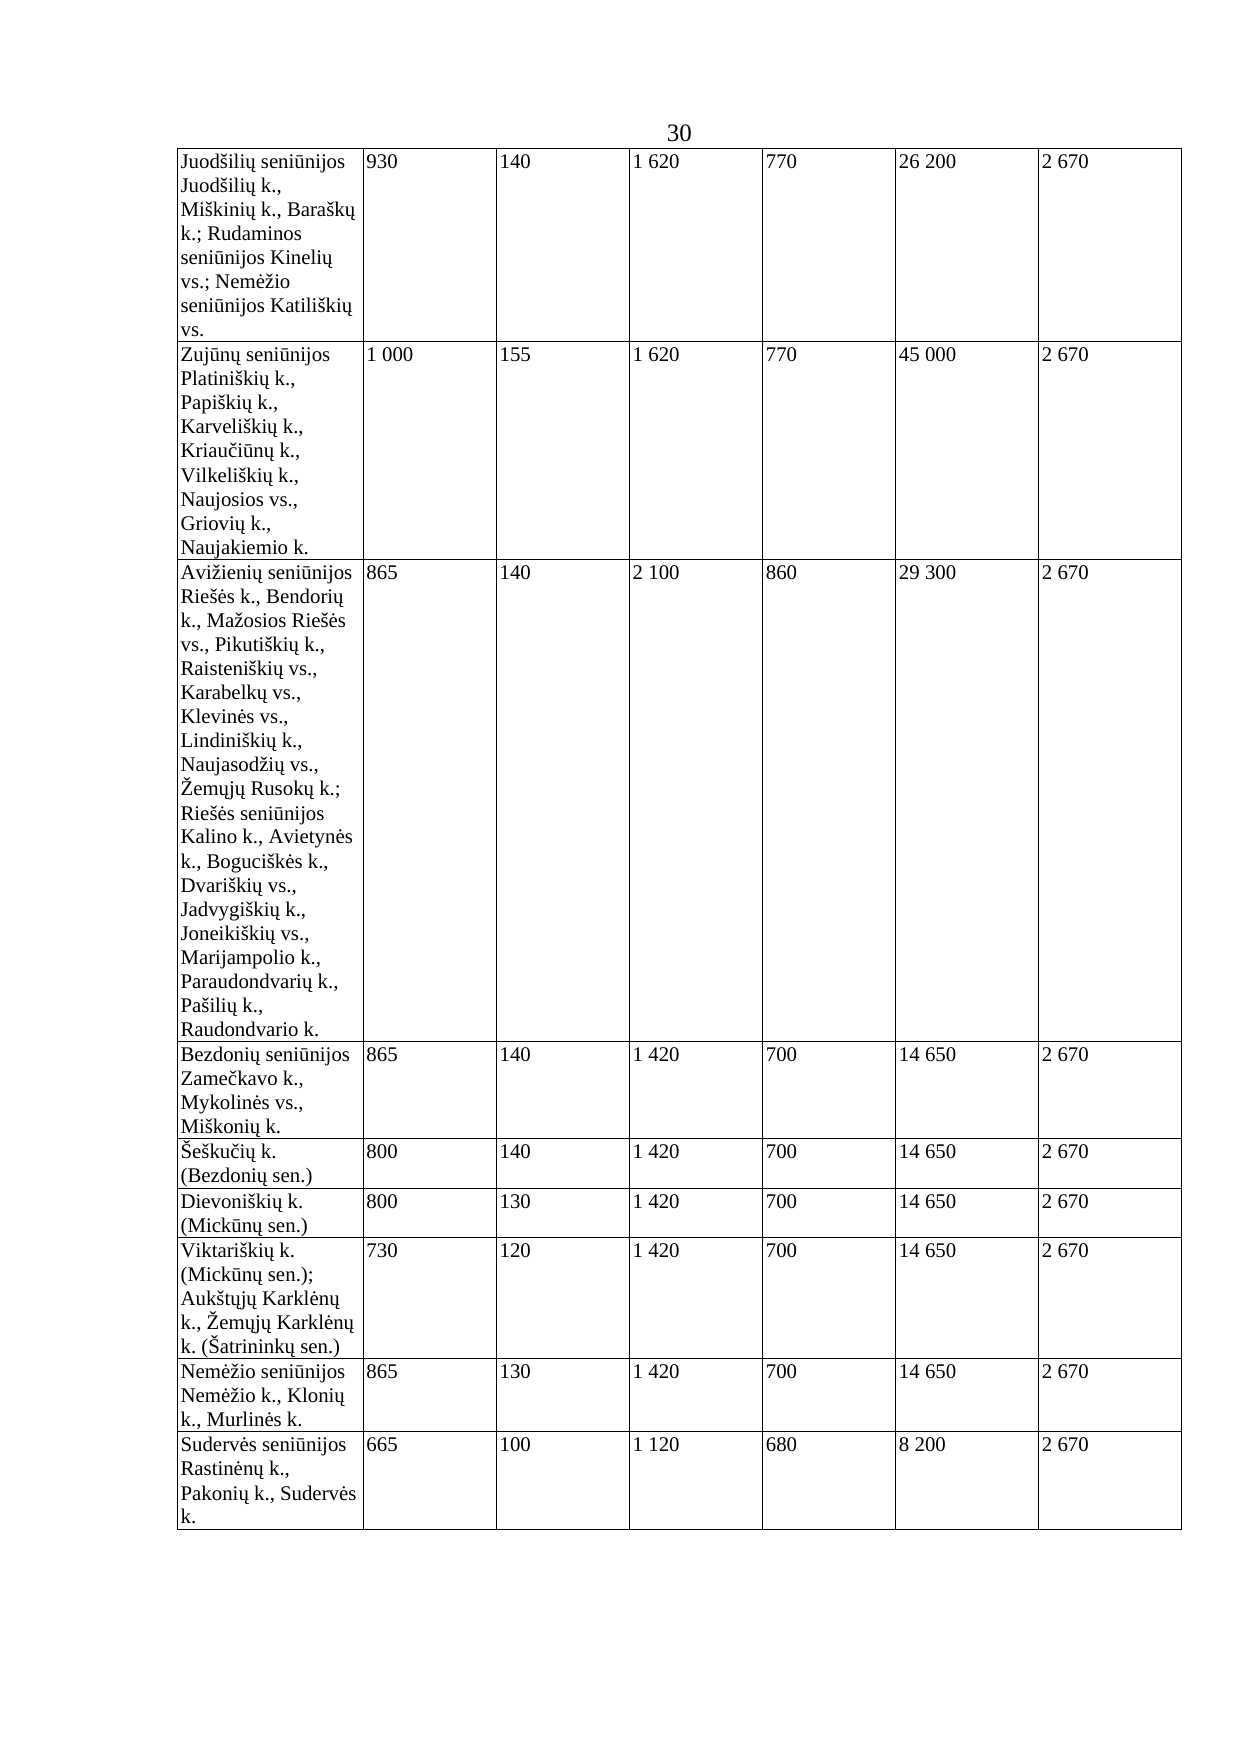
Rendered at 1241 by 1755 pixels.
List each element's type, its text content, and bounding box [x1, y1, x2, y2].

table_cell 2 670 [1039, 560, 1181, 1041]
table_cell 1 420 [630, 1189, 762, 1237]
table_cell 1 120 [630, 1432, 762, 1528]
table_cell 2 670 [1039, 1189, 1181, 1237]
table_cell 45 000 [896, 342, 1038, 559]
table_cell 14 650 [896, 1238, 1038, 1358]
table_cell 1 420 [630, 1359, 762, 1431]
table_cell 2 670 [1039, 1359, 1181, 1431]
table_cell 26 200 [896, 149, 1038, 341]
table_cell 120 [497, 1238, 629, 1358]
table_cell 100 [497, 1432, 629, 1528]
table_cell 700 [763, 1238, 895, 1358]
table_cell 14 650 [896, 1139, 1038, 1187]
table_cell 1 420 [630, 1238, 762, 1358]
table_cell 2 670 [1039, 1042, 1181, 1138]
table_cell Avižienių seniūnijos Riešės k., Bendorių k., Mažosios Riešės vs., Pikutiškių k., Raisteniškių vs., Karabelkų vs., Klevinės vs., Lindiniškių k., Naujasodžių vs., Žemųjų Rusokų k.; Riešės seniūnijos Kalino k., Avietynės k., Boguciškės k., Dvariškių vs., Jadvygiškių k., Joneikiškių vs., Marijampolio k., Paraudondvarių k., Pašilių k., Raudondvario k. [178, 560, 363, 1041]
table_cell 130 [497, 1359, 629, 1431]
table_cell 730 [364, 1238, 496, 1358]
table_cell 1 000 [364, 342, 496, 559]
table_cell 14 650 [896, 1359, 1038, 1431]
table_cell 860 [763, 560, 895, 1041]
table_cell 2 670 [1039, 342, 1181, 559]
table_cell 865 [364, 1359, 496, 1431]
table_cell 1 420 [630, 1139, 762, 1187]
table_cell 140 [497, 1042, 629, 1138]
table_cell Sudervės seniūnijos Rastinėnų k., Pakonių k., Sudervės k. [178, 1432, 363, 1528]
table_cell 770 [763, 149, 895, 341]
table_cell 700 [763, 1189, 895, 1237]
table_cell 130 [497, 1189, 629, 1237]
table_cell Bezdonių seniūnijos Zamečkavo k., Mykolinės vs., Miškonių k. [178, 1042, 363, 1138]
table_cell 2 670 [1039, 1238, 1181, 1358]
table_cell 2 670 [1039, 1139, 1181, 1187]
table_cell 1 420 [630, 1042, 762, 1138]
table_cell Nemėžio seniūnijos Nemėžio k., Klonių k., Murlinės k. [178, 1359, 363, 1431]
table_cell 665 [364, 1432, 496, 1528]
table_cell 1 620 [630, 149, 762, 341]
table_cell 700 [763, 1042, 895, 1138]
table_cell 140 [497, 560, 629, 1041]
table_cell 700 [763, 1139, 895, 1187]
table_cell Juodšilių seniūnijos Juodšilių k., Miškinių k., Baraškų k.; Rudaminos seniūnijos Kinelių vs.; Nemėžio seniūnijos Katiliškių vs. [178, 149, 363, 341]
table_cell 140 [497, 1139, 629, 1187]
table_cell 800 [364, 1139, 496, 1187]
table_cell 14 650 [896, 1189, 1038, 1237]
table_cell 865 [364, 560, 496, 1041]
table_cell 680 [763, 1432, 895, 1528]
table_cell 155 [497, 342, 629, 559]
table_cell 1 620 [630, 342, 762, 559]
table_cell Viktariškių k. (Mickūnų sen.); Aukštųjų Karklėnų k., Žemųjų Karklėnų k. (Šatrininkų sen.) [178, 1238, 363, 1358]
table_cell 2 670 [1039, 149, 1181, 341]
table_cell 800 [364, 1189, 496, 1237]
table_cell 865 [364, 1042, 496, 1138]
table_cell Zujūnų seniūnijos Platiniškių k., Papiškių k., Karveliškių k., Kriaučiūnų k., Vilkeliškių k., Naujosios vs., Griovių k., Naujakiemio k. [178, 342, 363, 559]
table_cell Dievoniškių k. (Mickūnų sen.) [178, 1189, 363, 1237]
table_cell 140 [497, 149, 629, 341]
table_cell Šeškučių k. (Bezdonių sen.) [178, 1139, 363, 1187]
table_cell 2 670 [1039, 1432, 1181, 1528]
table_cell 2 100 [630, 560, 762, 1041]
table_cell 700 [763, 1359, 895, 1431]
table_cell 770 [763, 342, 895, 559]
table_cell 8 200 [896, 1432, 1038, 1528]
table_cell 29 300 [896, 560, 1038, 1041]
table_cell 14 650 [896, 1042, 1038, 1138]
table_cell 930 [364, 149, 496, 341]
